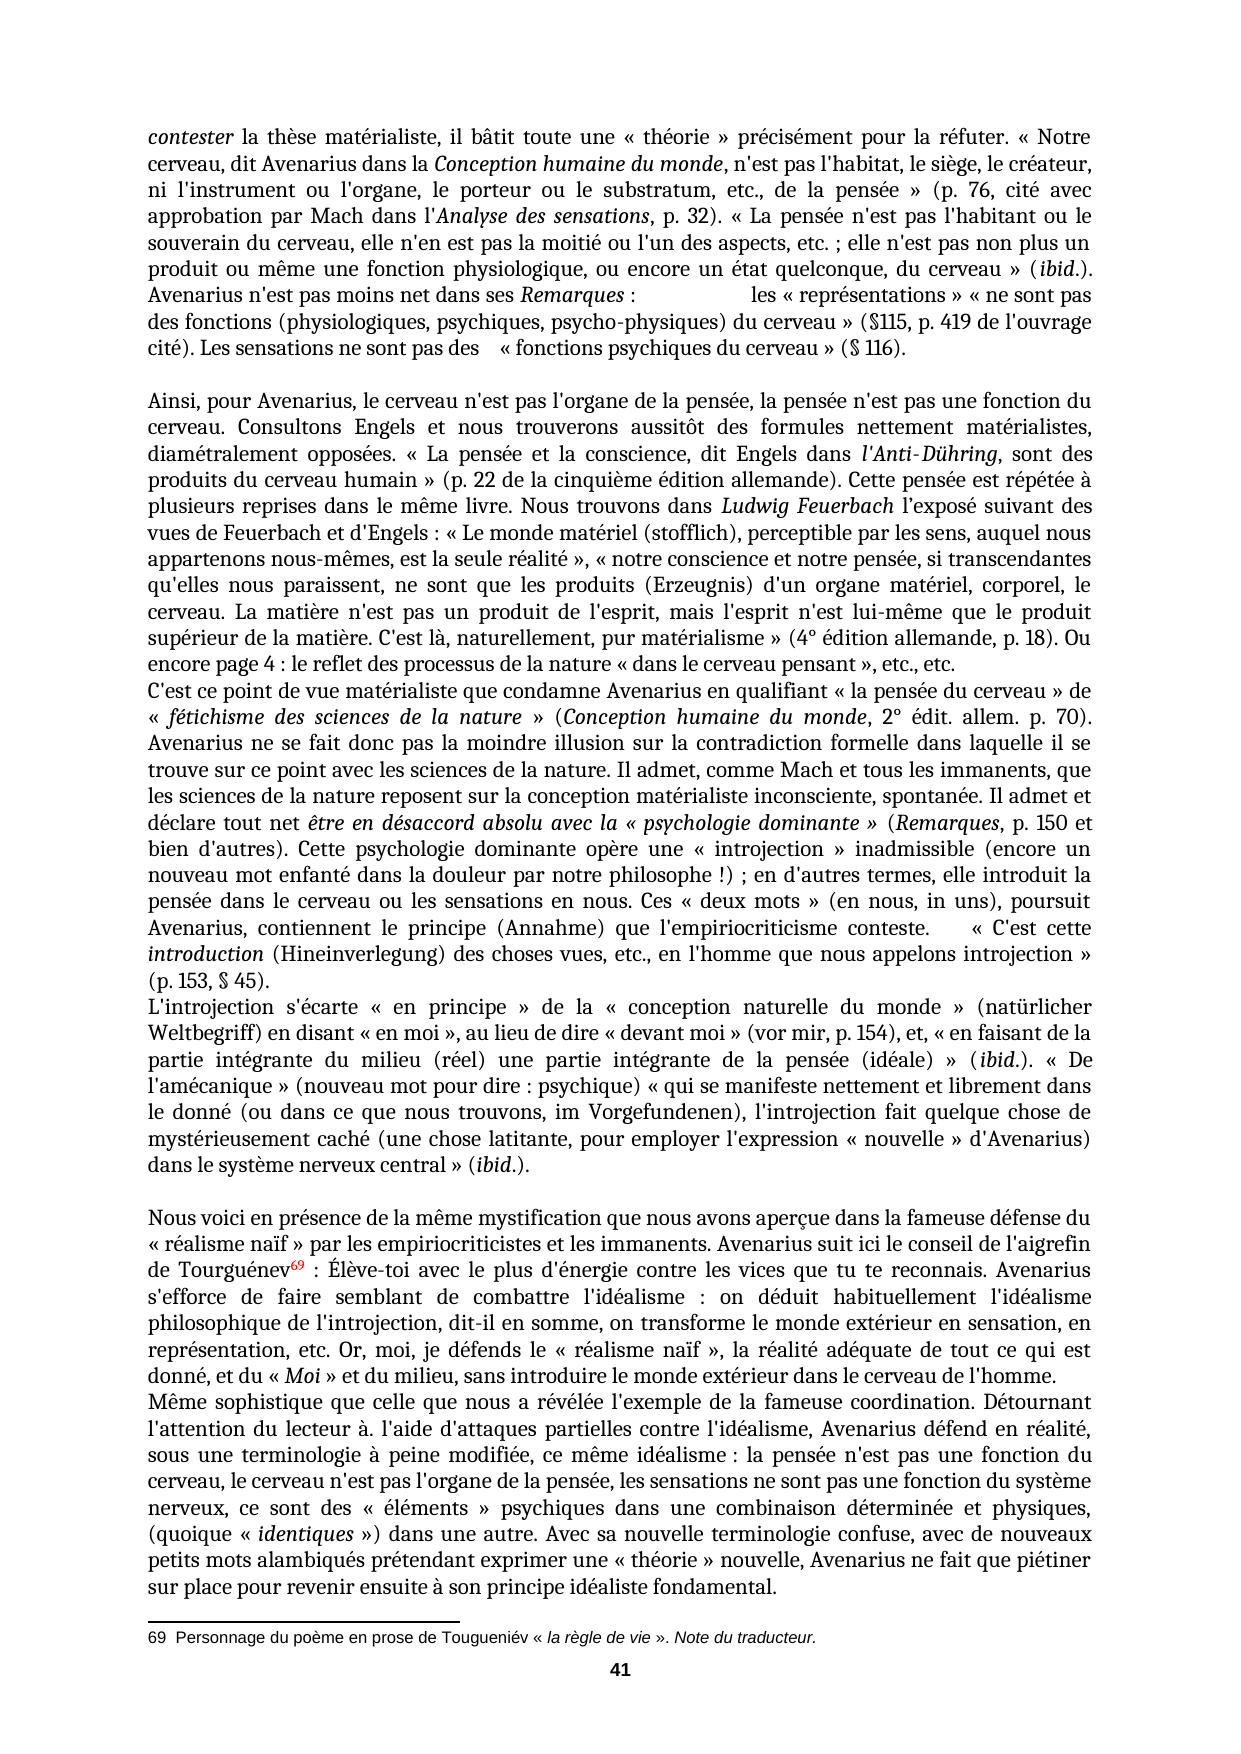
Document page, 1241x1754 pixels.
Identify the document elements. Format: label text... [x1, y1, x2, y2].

text Personnage du poème en prose de Tougueniév « la règle de vie ». Note du traducteur. [148, 1628, 1093, 1647]
text Ainsi, pour Avenarius, le cerveau n'est pas l'organe de la pensée, la pensée n'est pas une fonction du cerveau. Consultons Engels et nous trouverons aussitôt des formules nettement matérialistes, diamétralement opposées. « La pensée et la conscience, dit Engels dans l'Anti‑Dühring, sont des produits du cerveau humain » (p. 22 de la cinquième édition allemande). Cette pensée est répétée à plusieurs reprises dans le même livre. Nous trouvons dans Ludwig Feuerbach l’exposé suivant des vues de Feuerbach et d'Engels : « Le monde matériel (stofflich), perceptible par les sens, auquel nous appartenons nous-mêmes, est la seule réalité », « notre conscience et notre pensée, si transcendantes qu'elles nous paraissent, ne sont que les produits (Erzeugnis) d'un organe matériel, corporel, le cerveau. La matière n'est pas un produit de l'esprit, mais l'esprit n'est lui-même que le produit supérieur de la matière. C'est là, naturellement, pur matérialisme » (4° édition allemande, p. 18). Ou encore page 4 : le reflet des processus de la nature « dans le cerveau pensant », etc., etc. [148, 388, 1093, 677]
text contester la thèse matérialiste, il bâtit toute une « théorie » précisément pour la réfuter. « Notre cerveau, dit Avenarius dans la Conception humaine du monde, n'est pas l'habitat, le siège, le créateur, ni l'instrument ou l'organe, le porteur ou le substratum, etc., de la pensée » (p. 76, cité avec approbation par Mach dans l'Analyse des sensations, p. 32). « La pensée n'est pas l'habitant ou le souverain du cerveau, elle n'en est pas la moitié ou l'un des aspects, etc. ; elle n'est pas non plus un produit ou même une fonction physiologique, ou encore un état quelconque, du cerveau » (ibid.). Avenarius n'est pas moins net dans ses Remarques : les « représentations » « ne sont pas des fonctions (physiologiques, psychiques, psycho‑physiques) du cerveau » (§115, p. 419 de l'ouvrage cité). Les sensations ne sont pas des « fonctions psychiques du cerveau » (§ 116). [148, 124, 1093, 361]
text Nous voici en présence de la même mystification que nous avons aperçue dans la fameuse défense du « réalisme naïf » par les empiriocriticistes et les immanents. Avenarius suit ici le conseil de l'aigrefin de Tourguénev : Élève-­toi avec le plus d'énergie contre les vices que tu te reconnais. Avenarius s'efforce de faire semblant de combattre l'idéalisme : on déduit habituellement l'idéalisme philosophique de l'introjection, dit‑il en somme, on transforme le monde extérieur en sensation, en représentation, etc. Or, moi, je défends le « réalisme naïf », la réalité adéquate de tout ce qui est donné, et du « Moi » et du milieu, sans introduire le monde extérieur dans le cerveau de l'homme. [148, 1204, 1093, 1389]
text C'est ce point de vue matérialiste que condamne Avenarius en qualifiant « la pensée du cerveau » de « fétichisme des sciences de la nature » (Conception humaine du monde, 2° édit. allem. p. 70). Avenarius ne se fait donc pas la moindre illusion sur la contradiction formelle dans laquelle il se trouve sur ce point avec les sciences de la nature. Il admet, comme Mach et tous les immanents, que les sciences de la nature reposent sur la conception matérialiste inconsciente, spontanée. Il admet et déclare tout net être en désaccord absolu avec la « psychologie dominante » (Remarques, p. 150 et bien d'autres). Cette psychologie dominante opère une « introjection » inadmissible (encore un nouveau mot enfanté dans la douleur par notre philosophe !) ; en d'autres termes, elle introduit la pensée dans le cerveau ou les sensations en nous. Ces « deux mots » (en nous, in uns), poursuit Avenarius, contiennent le principe (Annahme) que l'empiriocriticisme conteste. « C'est cette introduction (Hineinverlegung) des choses vues, etc., en l'homme que nous appelons introjection » (p. 153, § 45). [148, 677, 1093, 994]
text L'introjection s'écarte « en principe » de la « conception naturelle du monde » (natürlicher Weltbegriff) en disant « en moi », au lieu de dire « devant moi » (vor mir, p. 154), et, « en faisant de la partie intégrante du milieu (réel) une partie intégrante de la pensée (idéale) » (ibid.). « De l'amécanique » (nouveau mot pour dire : psychique) « qui se manifeste nettement et librement dans le donné (ou dans ce que nous trouvons, im Vorgefundenen), l'introjection fait quelque chose de mystérieusement caché (une chose latitante, pour employer l'expression « nouvelle » d'Avenarius) dans le système nerveux central » (ibid.). [148, 994, 1093, 1178]
text Même sophistique que celle que nous a révélée l'exemple de la fameuse coordination. Détournant l'attention du lecteur à. l'aide d'attaques partielles contre l'idéalisme, Avenarius défend en réalité, sous une terminologie à peine modifiée, ce même idéalisme : la pensée n'est pas une fonction du cerveau, le cerveau n'est pas l'organe de la pensée, les sensations ne sont pas une fonction du système nerveux, ce sont des « éléments » psychiques dans une combinaison déterminée et physiques, (quoique « identiques ») dans une autre. Avec sa nouvelle terminologie confuse, avec de nouveaux petits mots alambiqués prétendant exprimer une « théorie » nouvelle, Avenarius ne fait que piétiner sur place pour revenir ensuite à son principe idéaliste fondamental. [148, 1389, 1093, 1600]
